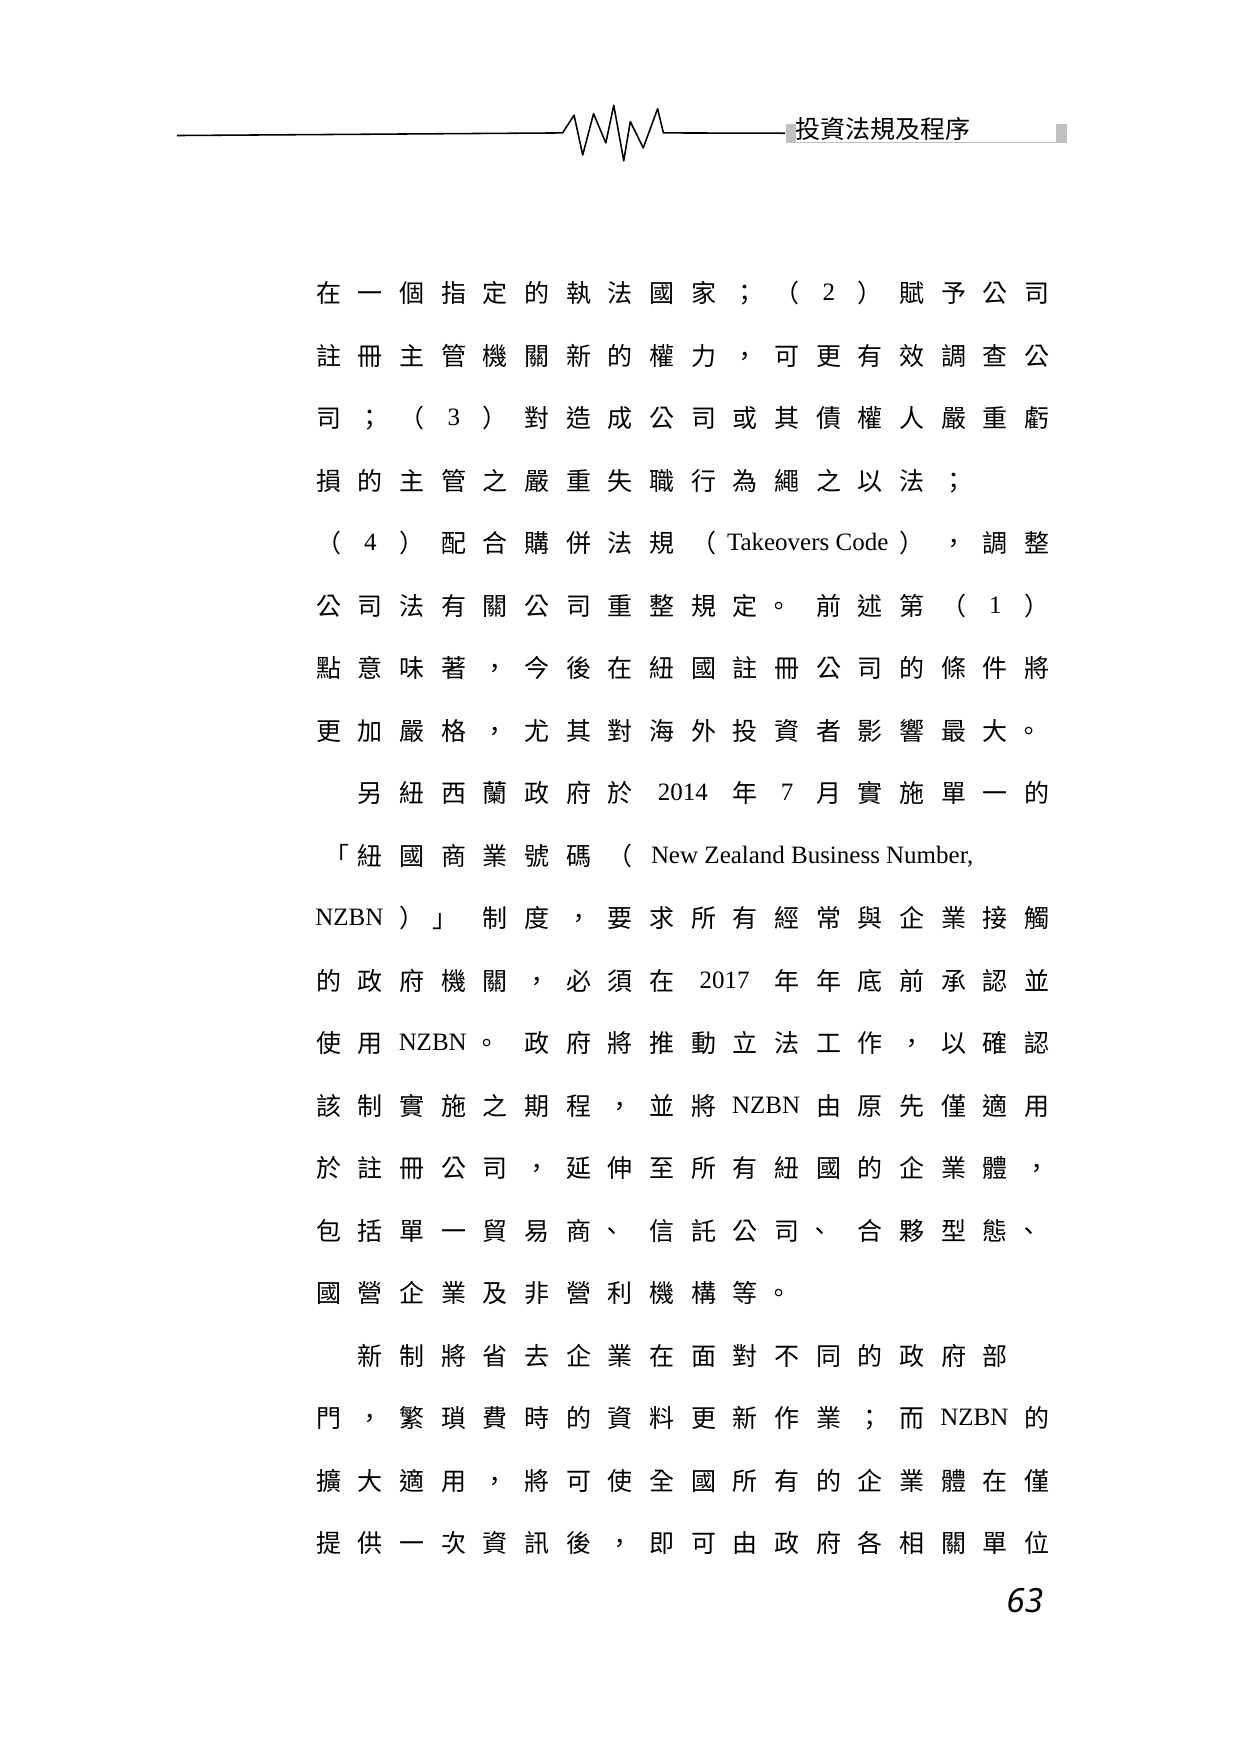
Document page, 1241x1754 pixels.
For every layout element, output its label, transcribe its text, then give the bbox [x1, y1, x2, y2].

text 另紐西蘭政府於2014年7月實施單一的「紐國商業號碼（New Zealand Business Number, NZBN）」制度，要求所有經常與企業接觸的政府機關，必須在2017年年底前承認並使用NZBN。政府將推動立法工作，以確認該制實施之期程，並將NZBN由原先僅適用於註冊公司，延伸至所有紐國的企業體，包括單一貿易商、信託公司、合夥型態、國營企業及非營利機構等。 [281, 750, 1058, 1313]
text 在一個指定的執法國家；（2）賦予公司註冊主管機關新的權力，可更有效調查公司；（3）對造成公司或其債權人嚴重虧損的主管之嚴重失職行為繩之以法；（4）配合購併法規（Takeovers Code），調整公司法有關公司重整規定。前述第（1）點意味著，今後在紐國註冊公司的條件將更加嚴格，尤其對海外投資者影響最大。 [281, 250, 1058, 750]
text 新制將省去企業在面對不同的政府部門，繁瑣費時的資料更新作業；而NZBN的擴大適用，將可使全國所有的企業體在僅提供一次資訊後，即可由政府各相關單位 [281, 1313, 1058, 1563]
